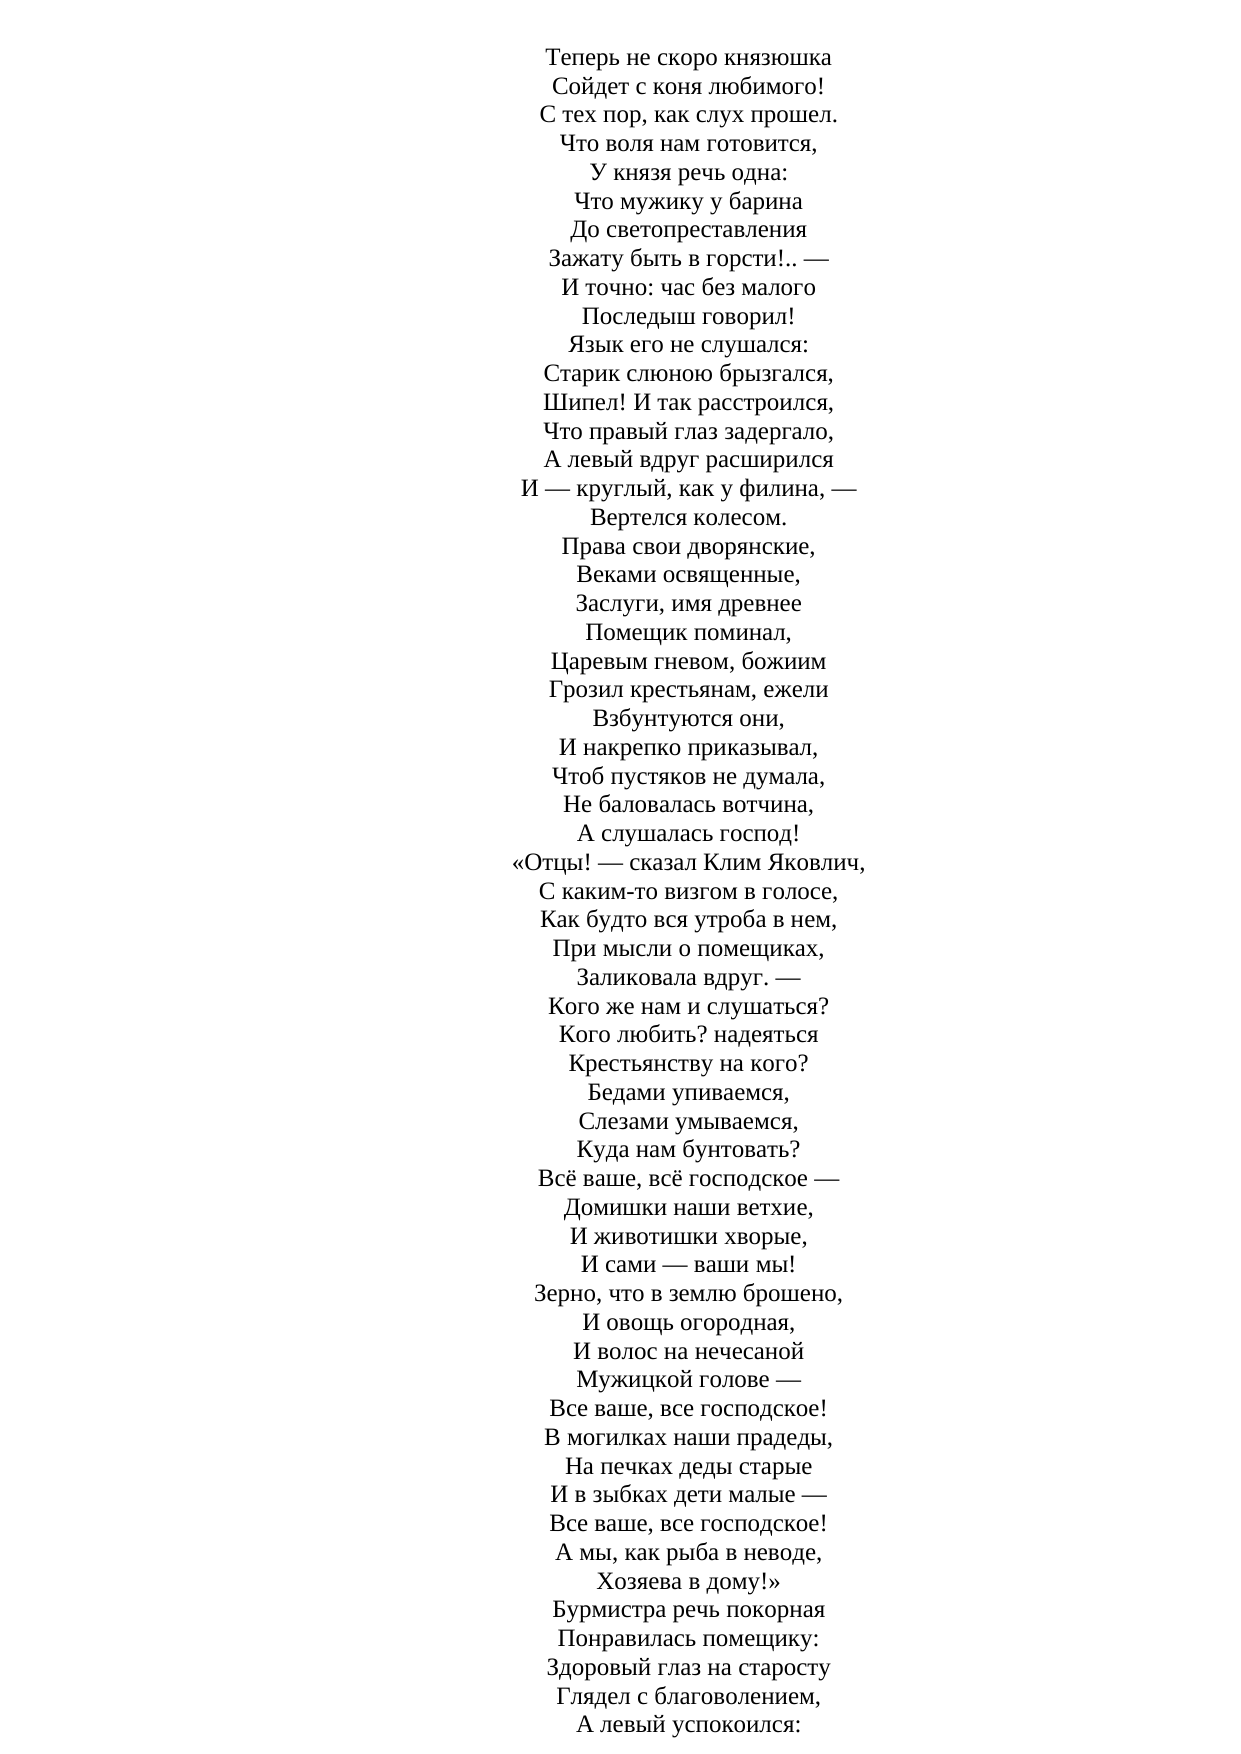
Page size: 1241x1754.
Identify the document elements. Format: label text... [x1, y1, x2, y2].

text Куда нам бунтовать? [136, 1134, 1181, 1163]
text Взбунтуются они, [136, 703, 1181, 732]
text Последыш говорил! [136, 301, 1181, 329]
text А мы, как рыба в неводе, [136, 1537, 1181, 1566]
text Что правый глаз задергало, [136, 416, 1181, 444]
text Хозяева в дому!» [136, 1566, 1181, 1594]
text Веками освященные, [136, 559, 1181, 588]
text Сойдет с коня любимого! [136, 71, 1181, 99]
text С каким-то визгом в голосе, [136, 876, 1181, 904]
text И точно: час без малого [136, 272, 1181, 301]
text Бедами упиваемся, [136, 1077, 1181, 1106]
text Зерно, что в землю брошено, [136, 1278, 1181, 1307]
text Заслуги, имя древнее [136, 588, 1181, 617]
text Шипел! И так расстроился, [136, 387, 1181, 416]
text В могилках наши прадеды, [136, 1422, 1181, 1451]
text И овощь огородная, [136, 1307, 1181, 1336]
text И животишки хворые, [136, 1221, 1181, 1249]
text Заликовала вдруг. — [136, 962, 1181, 991]
text Как будто вся утроба в нем, [136, 904, 1181, 933]
text С тех пор, как слух прошел. [136, 99, 1181, 128]
text Кого любить? надеяться [136, 1019, 1181, 1048]
text Что мужику у барина [136, 186, 1181, 214]
text Грозил крестьянам, ежели [136, 674, 1181, 703]
text До светопреставления [136, 214, 1181, 243]
text Старик слюною брызгался, [136, 358, 1181, 387]
text Вертелся колесом. [136, 502, 1181, 531]
text Зажату быть в горсти!.. — [136, 243, 1181, 272]
text Мужицкой голове — [136, 1364, 1181, 1393]
text Все ваше, все господское! [136, 1508, 1181, 1537]
text И накрепко приказывал, [136, 732, 1181, 761]
text Царевым гневом, божиим [136, 646, 1181, 674]
text А слушалась господ! [136, 818, 1181, 847]
text У князя речь одна: [136, 157, 1181, 186]
text И в зыбках дети малые — [136, 1479, 1181, 1508]
text При мысли о помещиках, [136, 933, 1181, 962]
text Здоровый глаз на старосту [136, 1652, 1181, 1681]
text Не баловалась вотчина, [136, 789, 1181, 818]
text Глядел с благоволением, [136, 1681, 1181, 1709]
text Понравилась помещику: [136, 1623, 1181, 1652]
text На печках деды старые [136, 1451, 1181, 1479]
text «Отцы! — сказал Клим Яковлич, [136, 847, 1181, 876]
text Чтоб пустяков не думала, [136, 761, 1181, 789]
text Права свои дворянские, [136, 531, 1181, 559]
text И сами — ваши мы! [136, 1249, 1181, 1278]
text А левый успокоился: [136, 1709, 1181, 1738]
text Кого же нам и слушаться? [136, 991, 1181, 1019]
text И волос на нечесаной [136, 1336, 1181, 1364]
text Помещик поминал, [136, 617, 1181, 646]
text Крестьянству на кого? [136, 1048, 1181, 1077]
text Домишки наши ветхие, [136, 1192, 1181, 1221]
text Что воля нам готовится, [136, 128, 1181, 157]
text Всё ваше, всё господское — [136, 1163, 1181, 1192]
text Бурмистра речь покорная [136, 1594, 1181, 1623]
text Слезами умываемся, [136, 1106, 1181, 1134]
text Все ваше, все господское! [136, 1393, 1181, 1422]
text И — круглый, как у филина, — [136, 473, 1181, 502]
text А левый вдруг расширился [136, 444, 1181, 473]
text Язык его не слушался: [136, 329, 1181, 358]
text Теперь не скоро князюшка [136, 42, 1181, 71]
